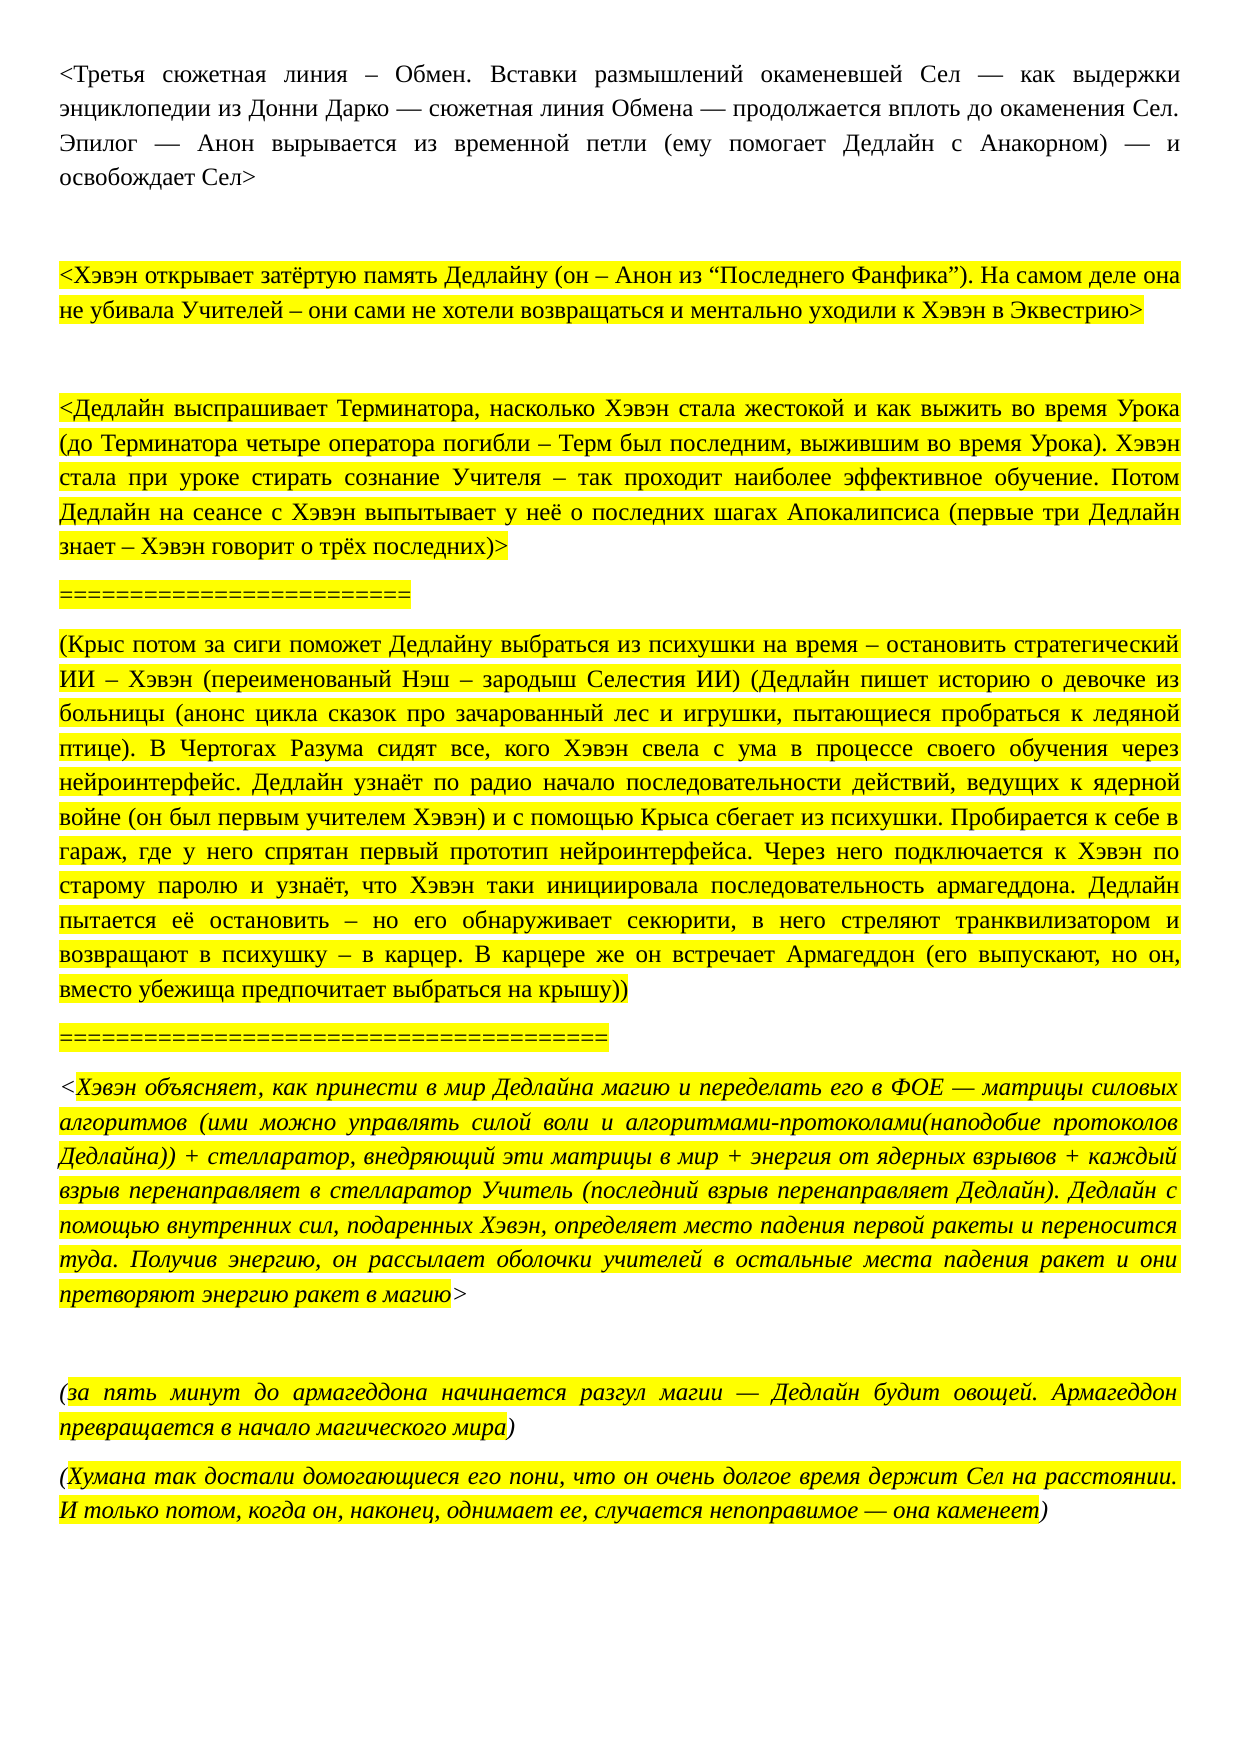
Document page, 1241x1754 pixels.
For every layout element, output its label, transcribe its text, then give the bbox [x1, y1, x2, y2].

text <Третья сюжетная линия – Обмен. Вставки размышлений окаменевшей Сел — как выдержки энциклопедии из Донни Дарко — сюжетная линия Обмена — продолжается вплоть до окаменения Сел. Эпилог — Анон вырывается из временной петли (ему помогает Дедлайн с Анакорном) — и освобождает Сел> [59, 59, 1181, 191]
text ======================================= [59, 1023, 1181, 1052]
text ========================= [59, 580, 1181, 609]
text <Хэвэн открывает затёртую память Дедлайну (он – Анон из “Последнего Фанфика”). На самом деле она не убивала Учителей – они сами не хотели возвращаться и ментально уходили к Хэвэн в Эквестрию> [59, 261, 1181, 324]
text (за пять минут до армагеддона начинается разгул магии — Дедлайн будит овощей. Армагеддон превращается в начало магического мира) [59, 1377, 1181, 1440]
text (Хумана так достали домогающиеся его пони, что он очень долгое время держит Сел на расстоянии. И только потом, когда он, наконец, однимает ее, случается непоправимое — она каменеет) [59, 1461, 1181, 1524]
text <Хэвэн объясняет, как принести в мир Дедлайна магию и переделать его в ФОЕ — матрицы силовых алгоритмов (ими можно управлять силой воли и алгоритмами-протоколами(наподобие протоколов Дедлайна)) + стелларатор, внедряющий эти матрицы в мир + энергия от ядерных взрывов + каждый взрыв перенаправляет в стелларатор Учитель (последний взрыв перенаправляет Дедлайн). Дедлайн с помощью внутренних сил, подаренных Хэвэн, определяет место падения первой ракеты и переносится туда. Получив энергию, он рассылает оболочки учителей в остальные места падения ракет и они претворяют энергию ракет в магию> [59, 1072, 1181, 1308]
text <Дедлайн выспрашивает Терминатора, насколько Хэвэн стала жестокой и как выжить во время Урока (до Терминатора четыре оператора погибли – Терм был последним, выжившим во время Урока). Хэвэн стала при уроке стирать сознание Учителя – так проходит наиболее эффективное обучение. Потом Дедлайн на сеансе с Хэвэн выпытывает у неё о последних шагах Апокалипсиса (первые три Дедлайн знает – Хэвэн говорит о трёх последних)> [59, 393, 1181, 560]
text (Крыс потом за сиги поможет Дедлайну выбраться из психушки на время – остановить стратегический ИИ – Хэвэн (переименованый Нэш – зародыш Селестия ИИ) (Дедлайн пишет историю о девочке из больницы (анонс цикла сказок про зачарованный лес и игрушки, пытающиеся пробраться к ледяной птице). В Чертогах Разума сидят все, кого Хэвэн свела с ума в процессе своего обучения через нейроинтерфейс. Дедлайн узнаёт по радио начало последовательности действий, ведущих к ядерной войне (он был первым учителем Хэвэн) и с помощью Крыса сбегает из психушки. Пробирается к себе в гараж, где у него спрятан первый прототип нейроинтерфейса. Через него подключается к Хэвэн по старому паролю и узнаёт, что Хэвэн таки инициировала последовательность армагеддона. Дедлайн пытается её остановить – но его обнаруживает секюрити, в него стреляют транквилизатором и возвращают в психушку – в карцер. В карцере же он встречает Армагеддон (его выпускают, но он, вместо убежища предпочитает выбраться на крышу)) [59, 629, 1181, 1003]
